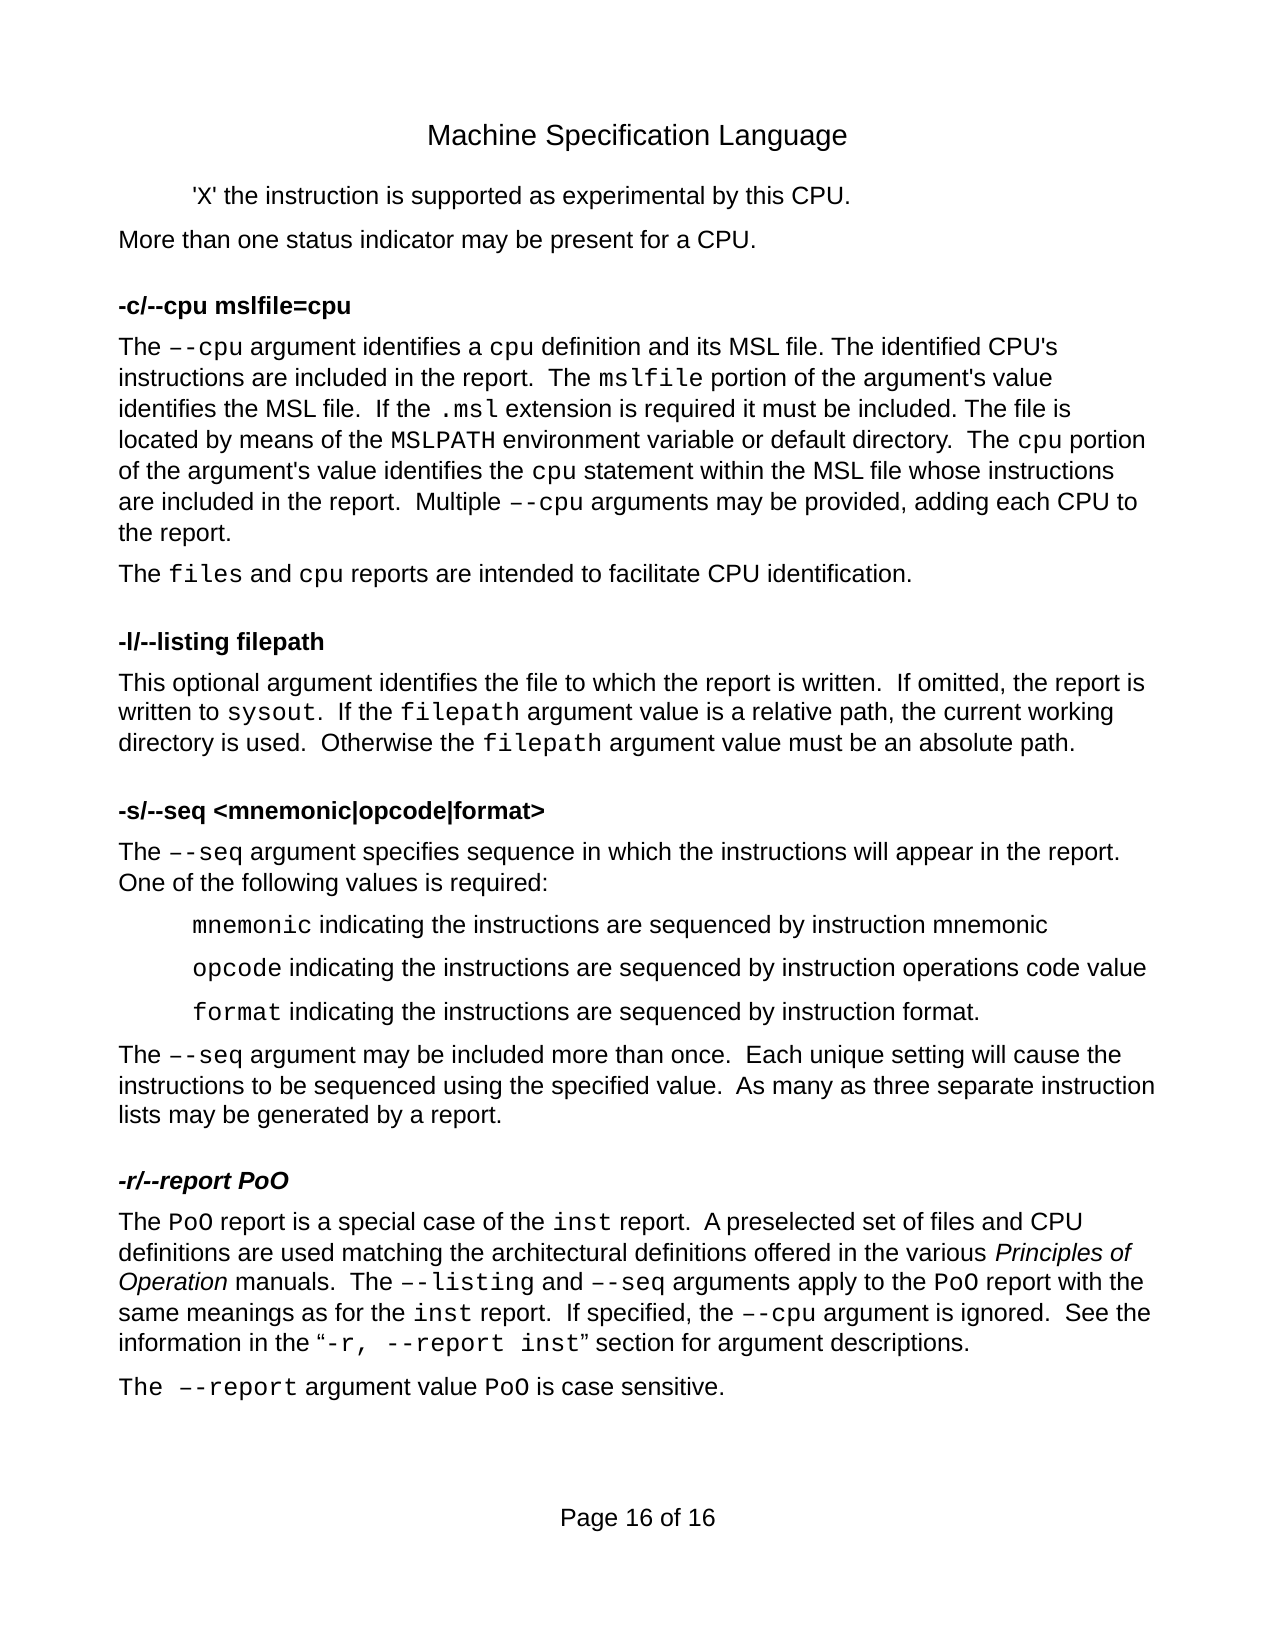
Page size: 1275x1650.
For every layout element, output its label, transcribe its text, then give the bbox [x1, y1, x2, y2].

text The –-seq argument specifies sequence in which the instructions will appear in the report. One of the following values is required: [118, 837, 1157, 897]
subtitle -r/--report PoO [118, 1166, 1157, 1194]
text More than one status indicator may be present for a CPU. [118, 224, 1157, 253]
text The –-seq argument may be included more than once. Each unique setting will cause the instructions to be sequenced using the specified value. As many as three separate instruction lists may be generated by a report. [118, 1040, 1157, 1128]
subtitle -l/--listing filepath [118, 627, 1157, 656]
text The files and cpu reports are intended to facilitate CPU identification. [118, 559, 1157, 590]
text 'X' the instruction is supported as experimental by this CPU. [192, 181, 1157, 212]
text The PoO report is a special case of the inst report. A preselected set of files and CPU definitions are used matching the architectural definitions offered in the various Principles of Operation manuals. The –-listing and –-seq arguments apply to the PoO report with the same meanings as for the inst report. If specified, the –-cpu argument is ignored. See the information in the “-r, --report inst” section for argument descriptions. [118, 1207, 1157, 1359]
text mnemonic indicating the instructions are sequenced by instruction mnemonic [192, 909, 1157, 941]
subtitle -s/--seq <mnemonic|opcode|format> [118, 796, 1157, 825]
text This optional argument identifies the file to which the report is written. If omitted, the report is written to sysout. If the filepath argument value is a relative path, the current working directory is used. Otherwise the filepath argument value must be an absolute path. [118, 668, 1157, 759]
text opcode indicating the instructions are sequenced by instruction operations code value [192, 953, 1157, 984]
text The –-cpu argument identifies a cpu definition and its MSL file. The identified CPU's instructions are included in the report. The mslfile portion of the argument's value identifies the MSL file. If the .msl extension is required it must be included. The file is located by means of the MSLPATH environment variable or default directory. The cpu portion of the argument's value identifies the cpu statement within the MSL file whose instructions are included in the report. Multiple –-cpu arguments may be provided, adding each CPU to the report. [118, 332, 1157, 546]
text The –-report argument value PoO is case sensitive. [118, 1372, 1157, 1403]
subtitle -c/--cpu mslfile=cpu [118, 291, 1157, 319]
text format indicating the instructions are sequenced by instruction format. [192, 996, 1157, 1027]
